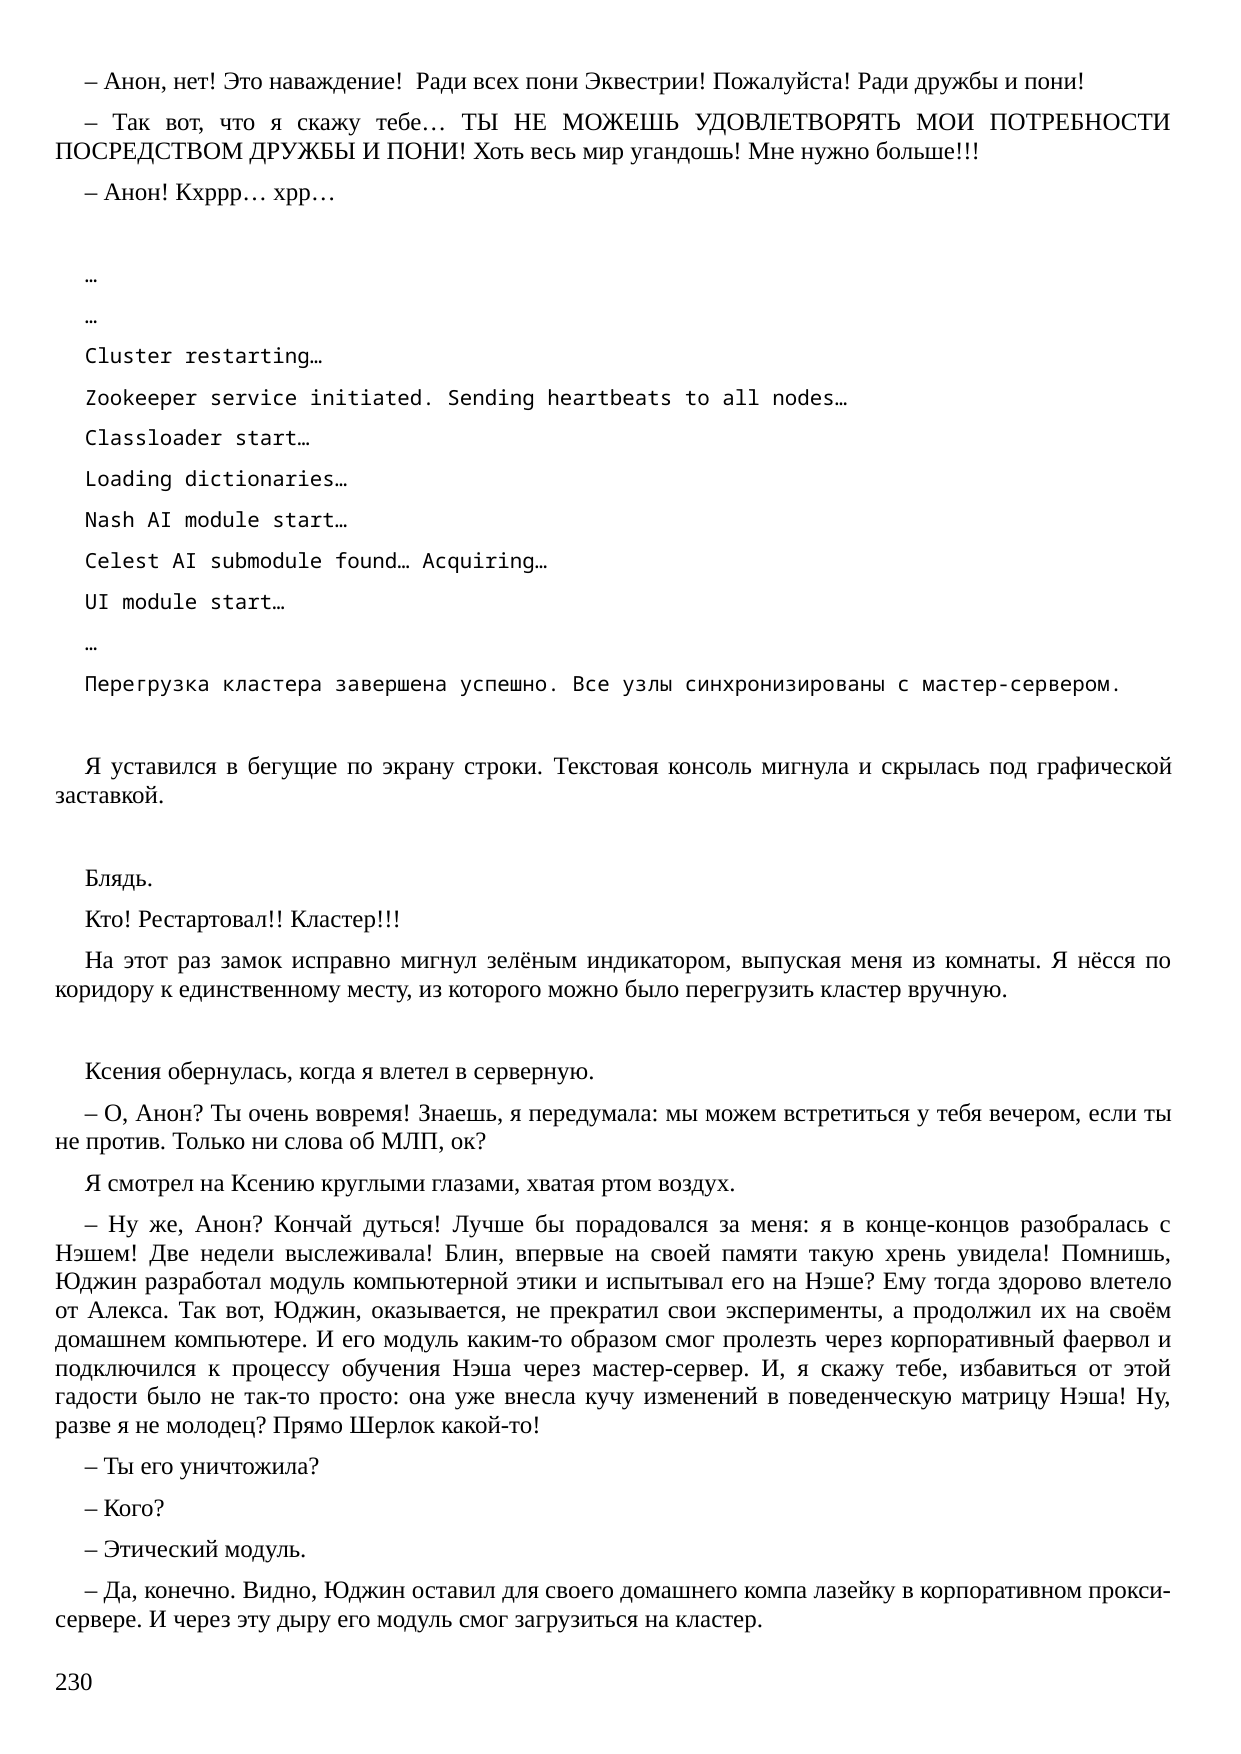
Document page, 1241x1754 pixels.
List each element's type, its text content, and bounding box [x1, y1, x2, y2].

text Cluster restarting… [55, 342, 1173, 370]
text Zookeeper service initiated. Sending heartbeats to all nodes… [55, 383, 1173, 411]
text … [55, 260, 1173, 288]
text – О, Анон? Ты очень вовремя! Знаешь, я передумала: мы можем встретиться у тебя вечером, если ты не против. Только ни слова об МЛП, ок? [55, 1098, 1173, 1155]
text – Анон! Кхррр… хрр… [55, 177, 1173, 206]
text Я уставился в бегущие по экрану строки. Текстовая консоль мигнула и скрылась под графической заставкой. [55, 751, 1173, 809]
text Ксения обернулась, когда я влетел в серверную. [55, 1056, 1173, 1085]
text Nash AI module start… [55, 505, 1173, 534]
text Я смотрел на Ксению круглыми глазами, хватая ртом воздух. [55, 1168, 1173, 1196]
text – Да, конечно. Видно, Юджин оставил для своего домашнего компа лазейку в корпоративном прокси-сервере. И через эту дыру его модуль смог загрузиться на кластер. [55, 1575, 1173, 1633]
text Loading dictionaries… [55, 464, 1173, 493]
text – Ну же, Анон? Кончай дуться! Лучше бы порадовался за меня: я в конце-концов разобралась с Нэшем! Две недели выслеживала! Блин, впервые на своей памяти такую хрень увидела! Помнишь, Юджин разработал модуль компьютерной этики и испытывал его на Нэше? Ему тогда здорово влетело от Алекса. Так вот, Юджин, оказывается, не прекратил свои эксперименты, а продолжил их на своём домашнем компьютере. И его модуль каким-то образом смог пролезть через корпоративный фаервол и подключился к процессу обучения Нэша через мастер-сервер. И, я скажу тебе, избавиться от этой гадости было не так-то просто: она уже внесла кучу изменений в поведенческую матрицу Нэша! Ну, разве я не молодец? Прямо Шерлок какой-то! [55, 1209, 1173, 1439]
text … [55, 628, 1173, 657]
text – Так вот, что я скажу тебе… ТЫ НЕ МОЖЕШЬ УДОВЛЕТВОРЯТЬ МОИ ПОТРЕБНОСТИ ПОСРЕДСТВОМ ДРУЖБЫ И ПОНИ! Хоть весь мир угандошь! Мне нужно больше!!! [55, 107, 1173, 165]
text Блядь. [55, 863, 1173, 891]
text UI module start… [55, 587, 1173, 616]
text – Кого? [55, 1493, 1173, 1521]
text Перегрузка кластера завершена успешно. Все узлы синхронизированы с мастер-сервером. [55, 669, 1173, 698]
text Кто! Рестартовал!! Кластер!!! [55, 904, 1173, 933]
text – Этический модуль. [55, 1534, 1173, 1563]
text – Ты его уничтожила? [55, 1451, 1173, 1480]
text – Анон, нет! Это наваждение! Ради всех пони Эквестрии! Пожалуйста! Ради дружбы и пони! [55, 66, 1173, 95]
text На этот раз замок исправно мигнул зелёным индикатором, выпуская меня из комнаты. Я нёсся по коридору к единственному месту, из которого можно было перегрузить кластер вручную. [55, 945, 1173, 1003]
text Classloader start… [55, 423, 1173, 452]
text … [55, 301, 1173, 329]
text Celest AI submodule found… Acquiring… [55, 546, 1173, 575]
